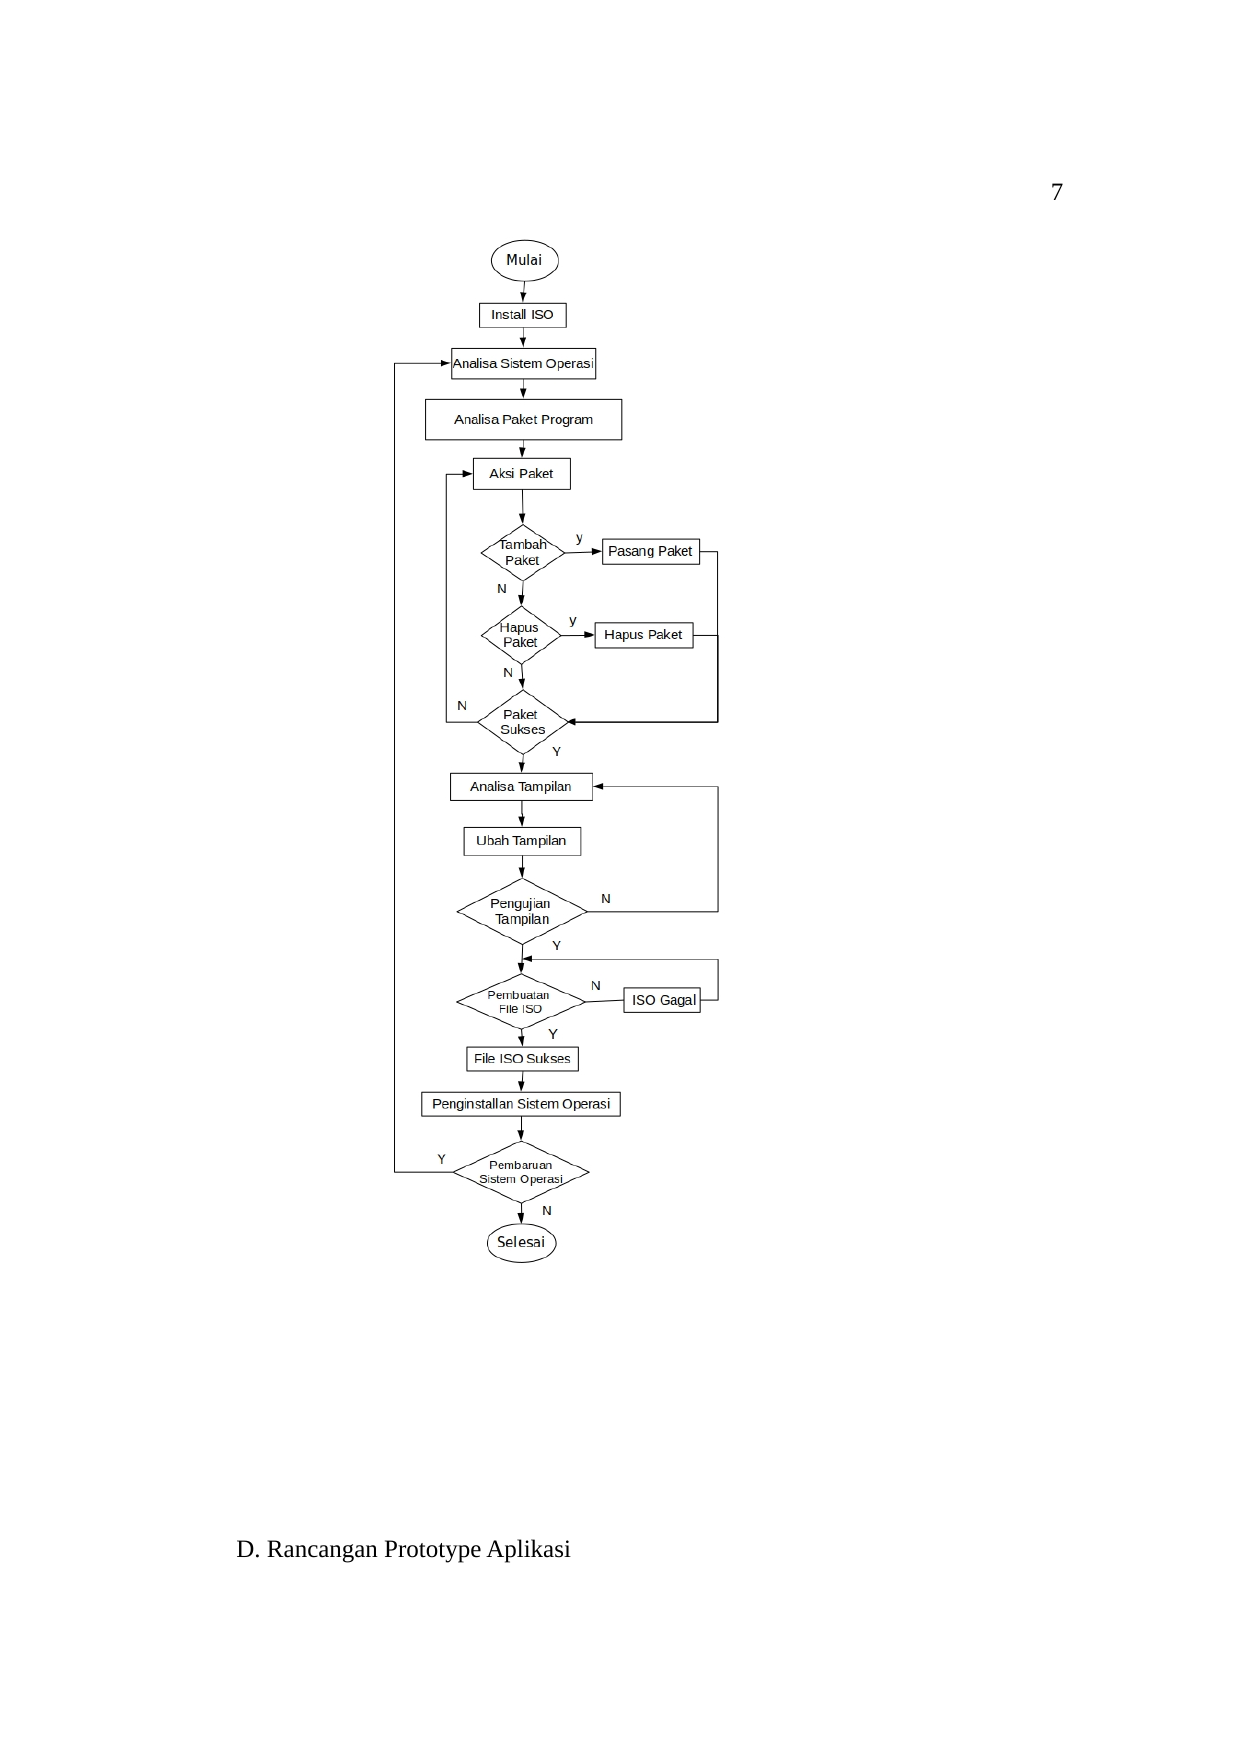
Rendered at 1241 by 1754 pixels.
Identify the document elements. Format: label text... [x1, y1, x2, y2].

text D. Rancangan Prototype Aplikasi [236, 1534, 1063, 1563]
picture [268, 236, 999, 1269]
